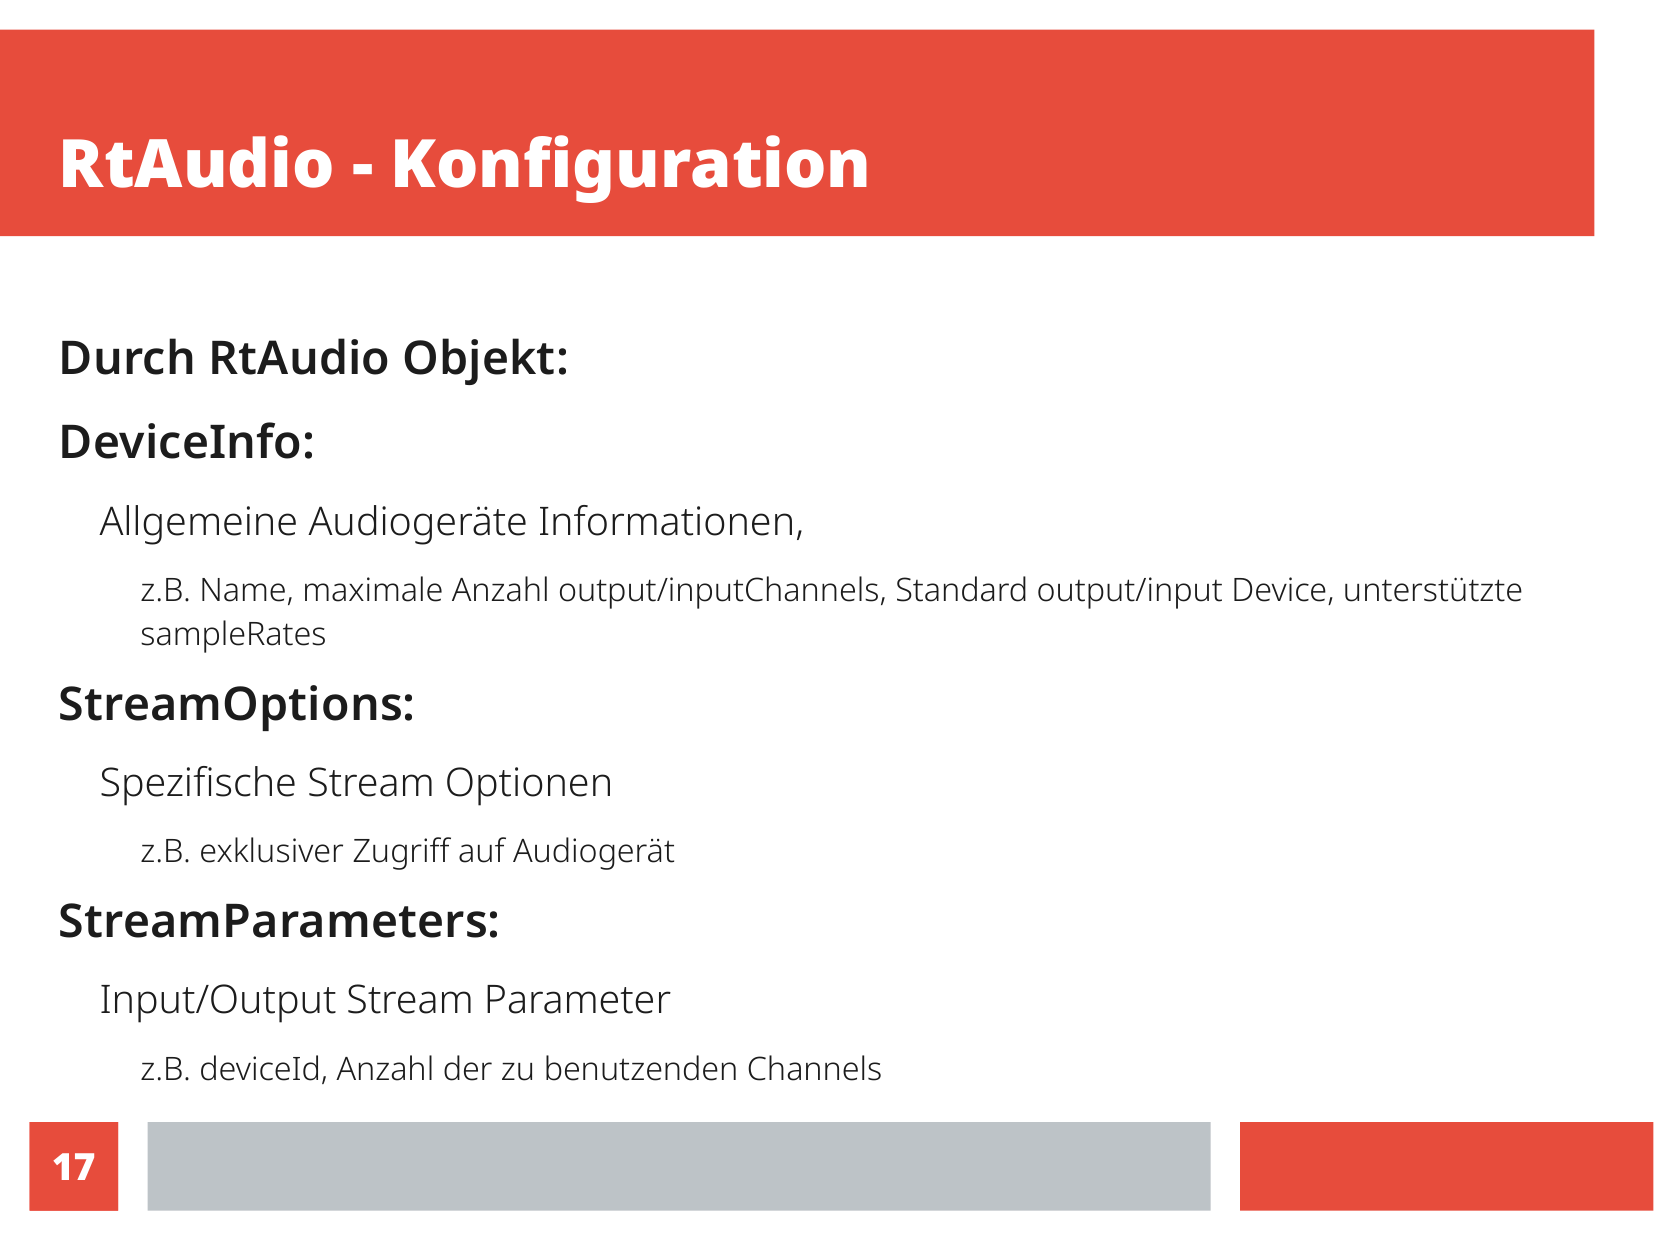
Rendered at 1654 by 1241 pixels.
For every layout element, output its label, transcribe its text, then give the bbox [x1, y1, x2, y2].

title RtAudio - Konfiguration [59, 59, 1595, 207]
list Durch RtAudio Objekt: DeviceInfo: Allgemeine Audiogeräte Informationen, z.B. Name, maximale Anzahl output/inputChannels, Standard output/input Device, unterstützte sampleRates StreamOptions: Spezifische Stream Optionen z.B. exklusiver Zugriff auf Audiogerät StreamParameters: Input/Output Stream Parameter z.B. deviceId, Anzahl der zu benutzenden Channels [59, 324, 1565, 1093]
